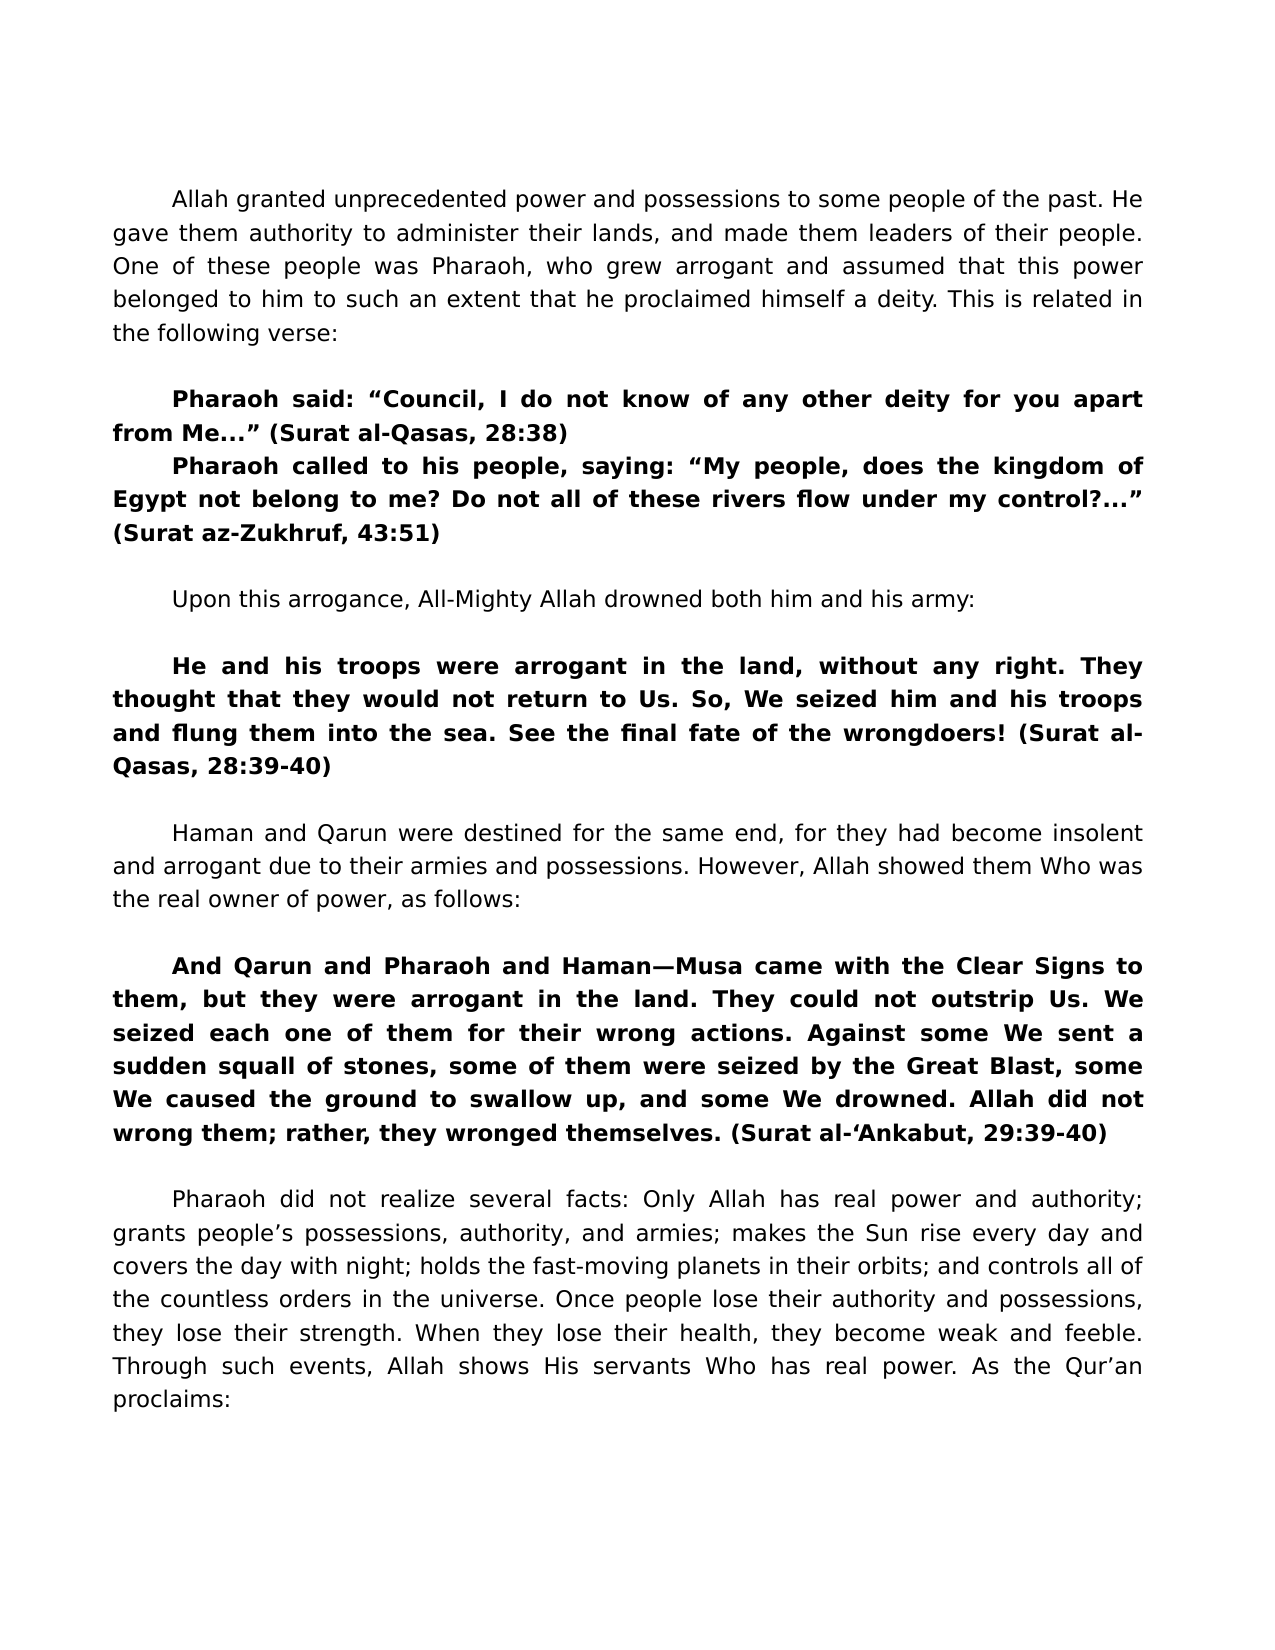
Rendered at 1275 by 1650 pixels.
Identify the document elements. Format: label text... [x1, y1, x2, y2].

text Allah granted unprecedented power and possessions to some people of the past. He gave them authority to administer their lands, and made them leaders of their people. One of these people was Pharaoh, who grew arrogant and assumed that this power belonged to him to such an extent that he proclaimed himself a deity. This is related in the following verse: [112, 181, 1145, 348]
text Upon this arrogance, All-Mighty Allah drowned both him and his army: [112, 581, 1145, 614]
text And Qarun and Pharaoh and Haman—Musa came with the Clear Signs to them, but they were arrogant in the land. They could not outstrip Us. We seized each one of them for their wrong actions. Against some We sent a sudden squall of stones, some of them were seized by the Great Blast, some We caused the ground to swallow up, and some We drowned. Allah did not wrong them; rather, they wronged themselves. (Surat al-‘Ankabut, 29:39-40) [112, 948, 1145, 1148]
text Pharaoh said: “Council, I do not know of any other deity for you apart from Me...” (Surat al-Qasas, 28:38) [112, 381, 1145, 448]
text He and his troops were arrogant in the land, without any right. They thought that they would not return to Us. So, We seized him and his troops and flung them into the sea. See the final fate of the wrongdoers! (Surat al-Qasas, 28:39-40) [112, 648, 1145, 781]
text Pharaoh called to his people, saying: “My people, does the kingdom of Egypt not belong to me? Do not all of these rivers flow under my control?...” (Surat az-Zukhruf, 43:51) [112, 448, 1145, 548]
text Pharaoh did not realize several facts: Only Allah has real power and authority; grants people’s possessions, authority, and armies; makes the Sun rise every day and covers the day with night; holds the fast-moving planets in their orbits; and controls all of the countless orders in the universe. Once people lose their authority and possessions, they lose their strength. When they lose their health, they become weak and feeble. Through such events, Allah shows His servants Who has real power. As the Qur’an proclaims: [112, 1181, 1145, 1414]
text Haman and Qarun were destined for the same end, for they had become insolent and arrogant due to their armies and possessions. However, Allah showed them Who was the real owner of power, as follows: [112, 814, 1145, 914]
